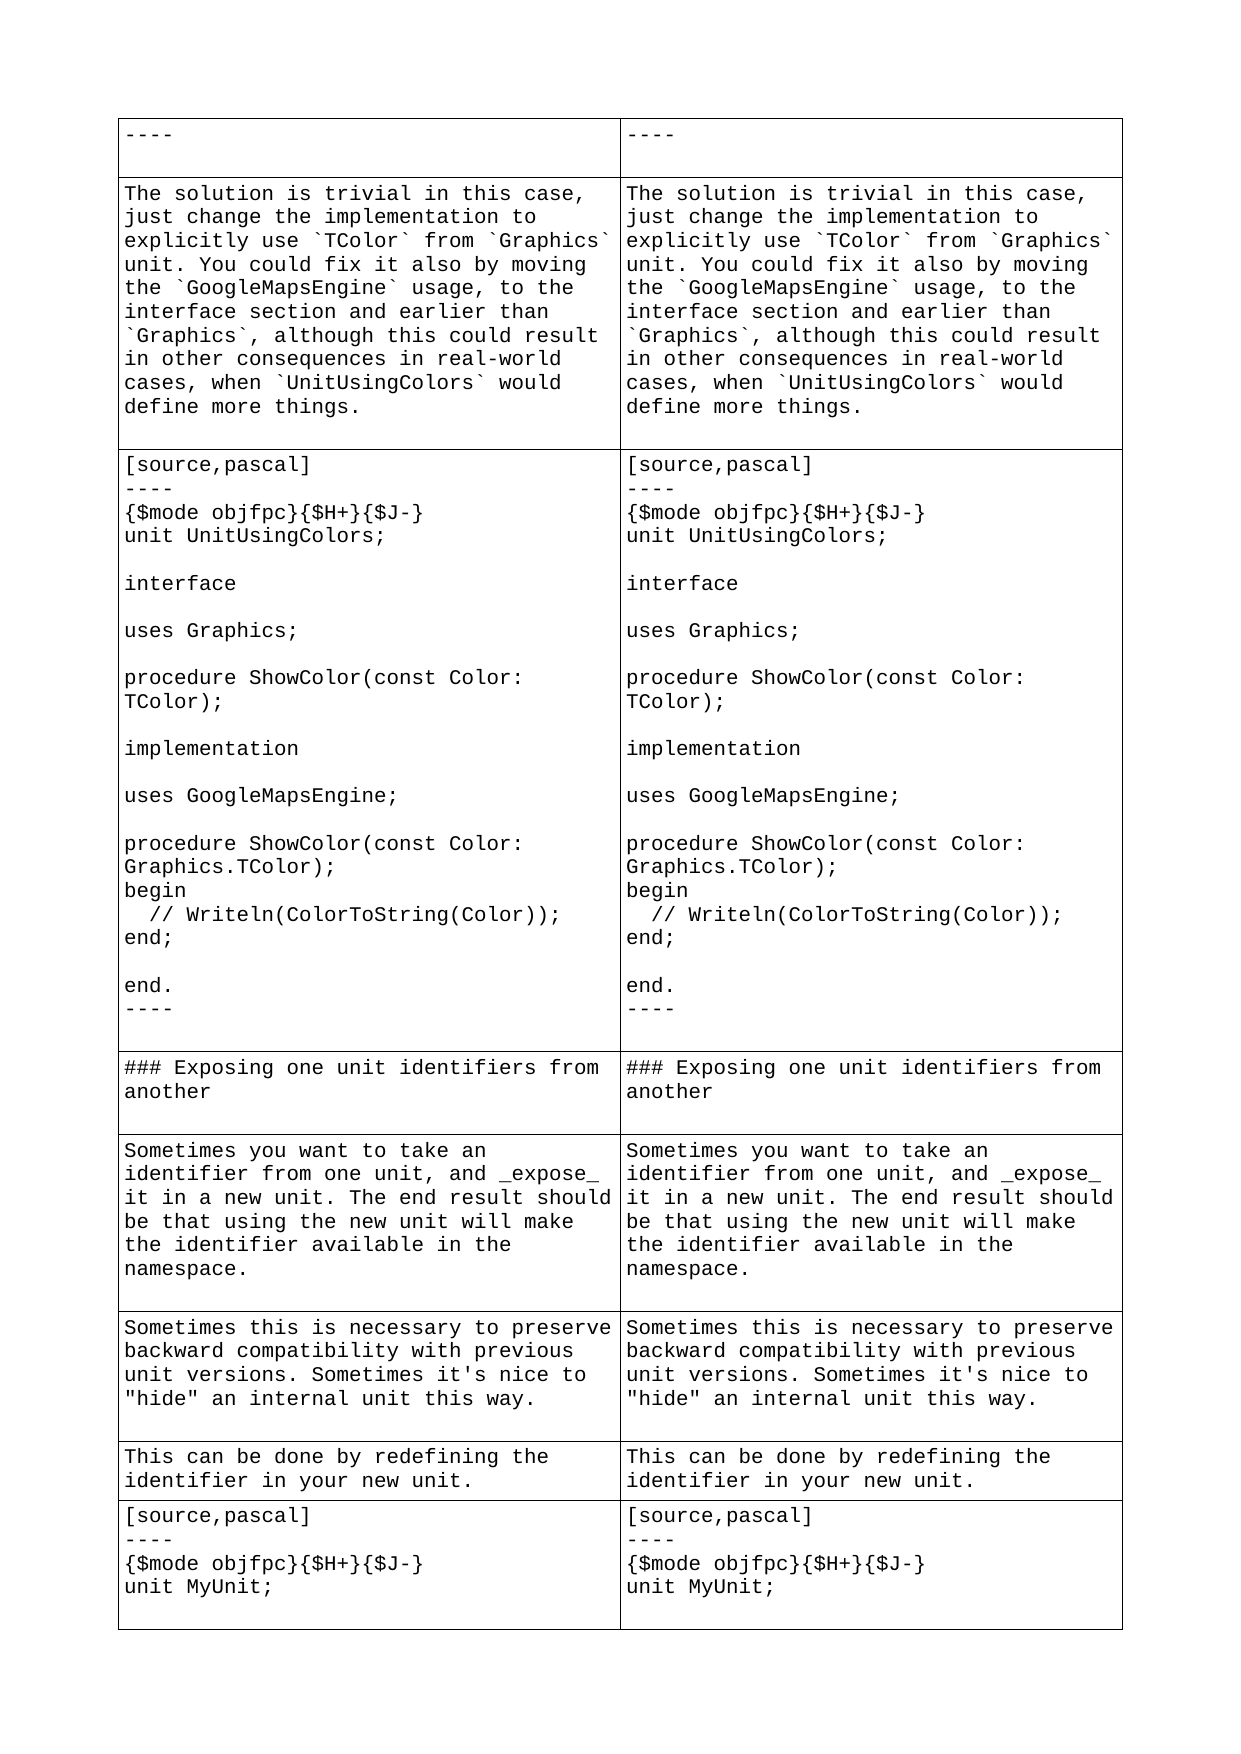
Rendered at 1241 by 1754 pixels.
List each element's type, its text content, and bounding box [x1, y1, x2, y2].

table_cell This can be done by redefining the identifier in your new unit. [119, 1442, 620, 1499]
table_cell ### Exposing one unit identifiers from another [119, 1052, 620, 1134]
table_cell [source,pascal] ---- {$mode objfpc}{$H+}{$J-} unit UnitUsingColors; interface uses Graphics; procedure ShowColor(const Color: TColor); implementation uses GoogleMapsEngine; procedure ShowColor(const Color: Graphics.TColor); begin // Writeln(ColorToString(Color)); end; end. ---- [621, 450, 1122, 1051]
table_cell This can be done by redefining the identifier in your new unit. [621, 1442, 1122, 1499]
table_cell The solution is trivial in this case, just change the implementation to explicitly use `TColor` from `Graphics` unit. You could fix it also by moving the `GoogleMapsEngine` usage, to the interface section and earlier than `Graphics`, although this could result in other consequences in real-world cases, when `UnitUsingColors` would define more things. [621, 178, 1122, 449]
table_cell Sometimes this is necessary to preserve backward compatibility with previous unit versions. Sometimes it's nice to "hide" an internal unit this way. [119, 1312, 620, 1441]
table_cell ### Exposing one unit identifiers from another [621, 1052, 1122, 1134]
table_cell [119, 119, 620, 177]
table_cell [621, 119, 1122, 177]
table_cell Sometimes this is necessary to preserve backward compatibility with previous unit versions. Sometimes it's nice to "hide" an internal unit this way. [621, 1312, 1122, 1441]
table_cell Sometimes you want to take an identifier from one unit, and _expose_ it in a new unit. The end result should be that using the new unit will make the identifier available in the namespace. [119, 1135, 620, 1311]
table_cell [source,pascal] ---- {$mode objfpc}{$H+}{$J-} unit UnitUsingColors; interface uses Graphics; procedure ShowColor(const Color: TColor); implementation uses GoogleMapsEngine; procedure ShowColor(const Color: Graphics.TColor); begin // Writeln(ColorToString(Color)); end; end. ---- [119, 450, 620, 1051]
table_cell [source,pascal] ---- {$mode objfpc}{$H+}{$J-} unit MyUnit; [621, 1501, 1122, 1629]
table_cell Sometimes you want to take an identifier from one unit, and _expose_ it in a new unit. The end result should be that using the new unit will make the identifier available in the namespace. [621, 1135, 1122, 1311]
table_cell [source,pascal] ---- {$mode objfpc}{$H+}{$J-} unit MyUnit; [119, 1501, 620, 1629]
table_cell The solution is trivial in this case, just change the implementation to explicitly use `TColor` from `Graphics` unit. You could fix it also by moving the `GoogleMapsEngine` usage, to the interface section and earlier than `Graphics`, although this could result in other consequences in real-world cases, when `UnitUsingColors` would define more things. [119, 178, 620, 449]
